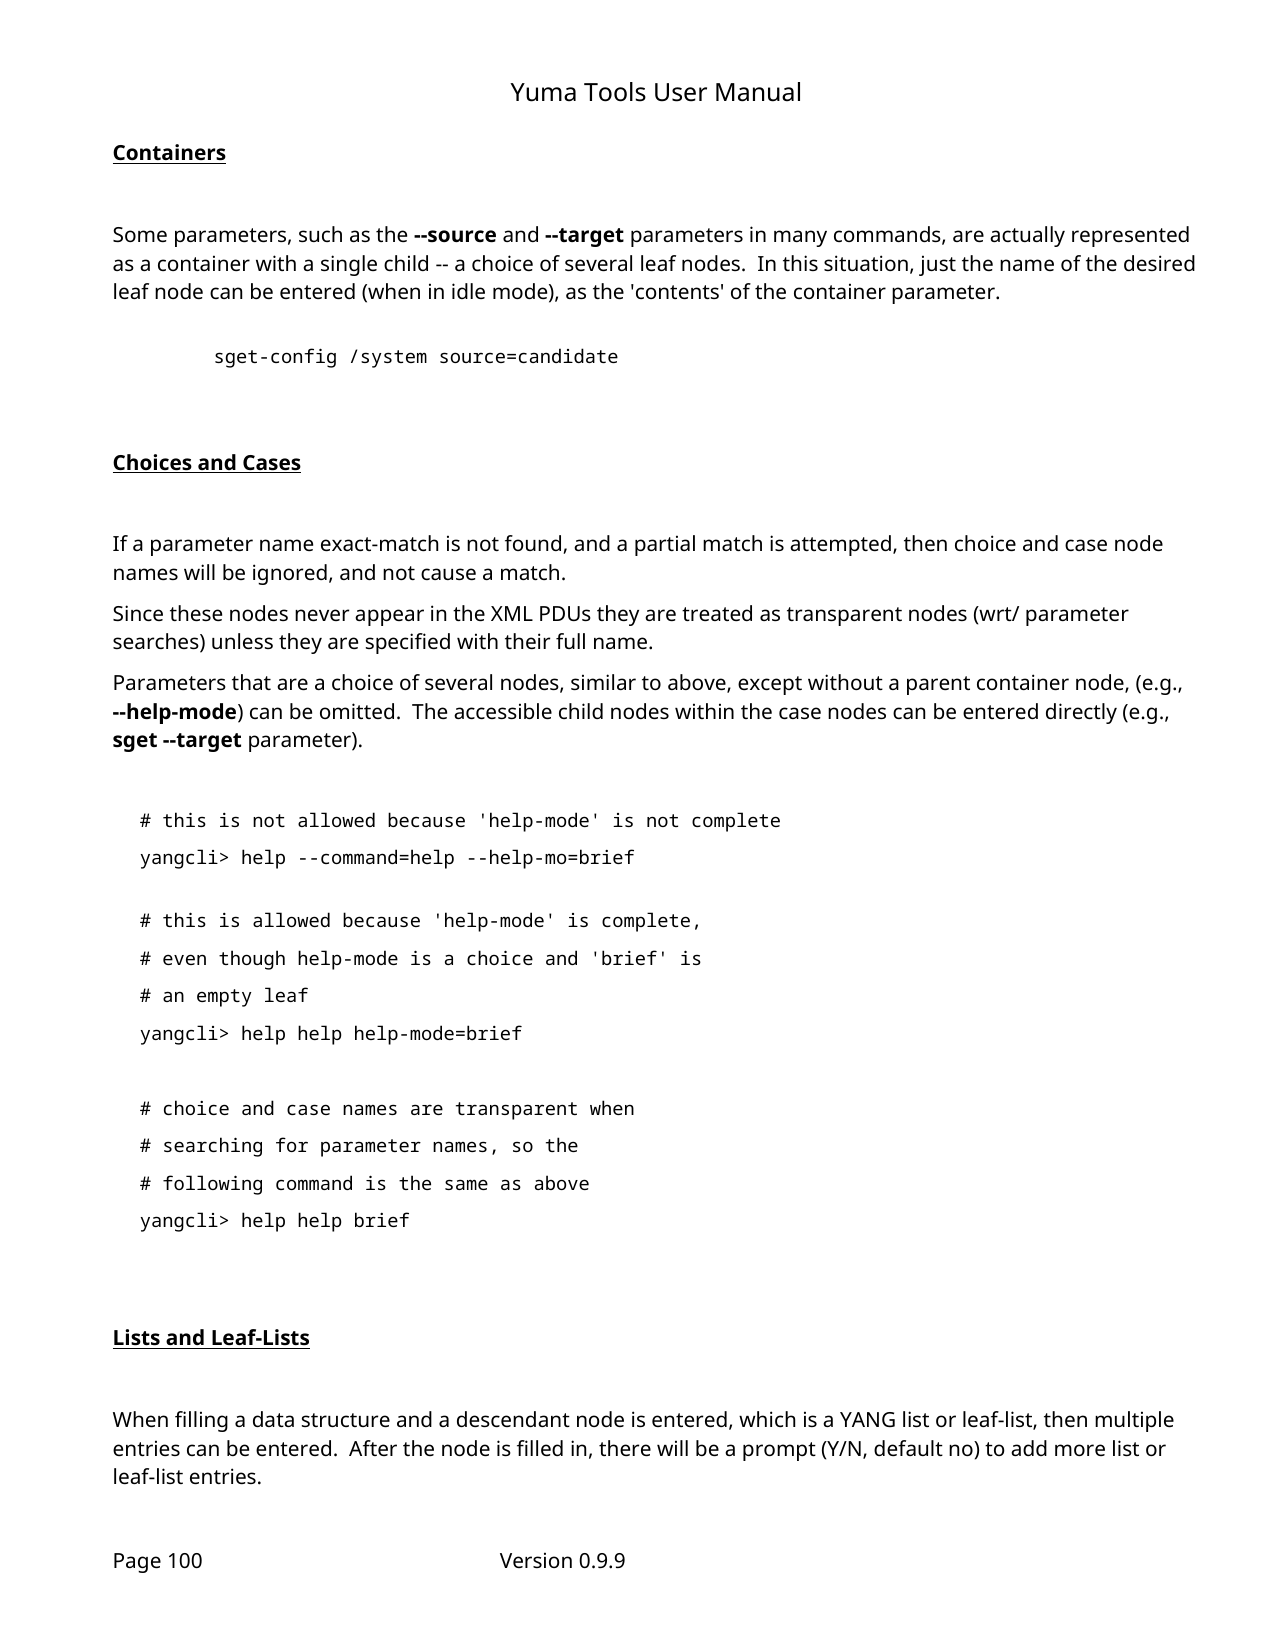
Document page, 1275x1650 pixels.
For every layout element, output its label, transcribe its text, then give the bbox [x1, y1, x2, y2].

text Choices and Cases [112, 448, 1200, 476]
text If a parameter name exact-match is not found, and a partial match is attempted, then choice and case node names will be ignored, and not cause a match. [112, 529, 1200, 586]
text sget-config /system source=candidate [139, 318, 1200, 395]
text # this is not allowed because 'help-mode' is not complete [139, 807, 1200, 833]
text # searching for parameter names, so the [139, 1133, 1200, 1158]
text Containers [112, 138, 1200, 167]
text # this is allowed because 'help-mode' is complete, [139, 882, 1200, 933]
text Since these nodes never appear in the XML PDUs they are treated as transparent nodes (wrt/ parameter searches) unless they are specified with their full name. [112, 599, 1200, 656]
text When filling a data structure and a descendant node is entered, which is a YANG list or leaf-list, then multiple entries can be entered. After the node is filled in, there will be a prompt (Y/N, default no) to add more list or leaf-list entries. [112, 1405, 1200, 1491]
text Parameters that are a choice of several nodes, similar to above, except without a parent container node, (e.g., --help-mode) can be omitted. The accessible child nodes within the case nodes can be entered directly (e.g., sget --target parameter). [112, 668, 1200, 754]
text yangcli> help --command=help --help-mo=brief [139, 844, 1200, 870]
text # even though help-mode is a choice and 'brief' is [139, 945, 1200, 971]
text yangcli> help help help-mode=brief [139, 1020, 1200, 1046]
text Some parameters, such as the --source and --target parameters in many commands, are actually represented as a container with a single child -- a choice of several leaf nodes. In this situation, just the name of the desired leaf node can be entered (when in idle mode), as the 'contents' of the container parameter. [112, 220, 1200, 306]
text Lists and Leaf-Lists [112, 1323, 1200, 1352]
text yangcli> help help brief [139, 1208, 1200, 1233]
text # choice and case names are transparent when [139, 1095, 1200, 1121]
text # following command is the same as above [139, 1170, 1200, 1196]
text # an empty leaf [139, 983, 1200, 1008]
